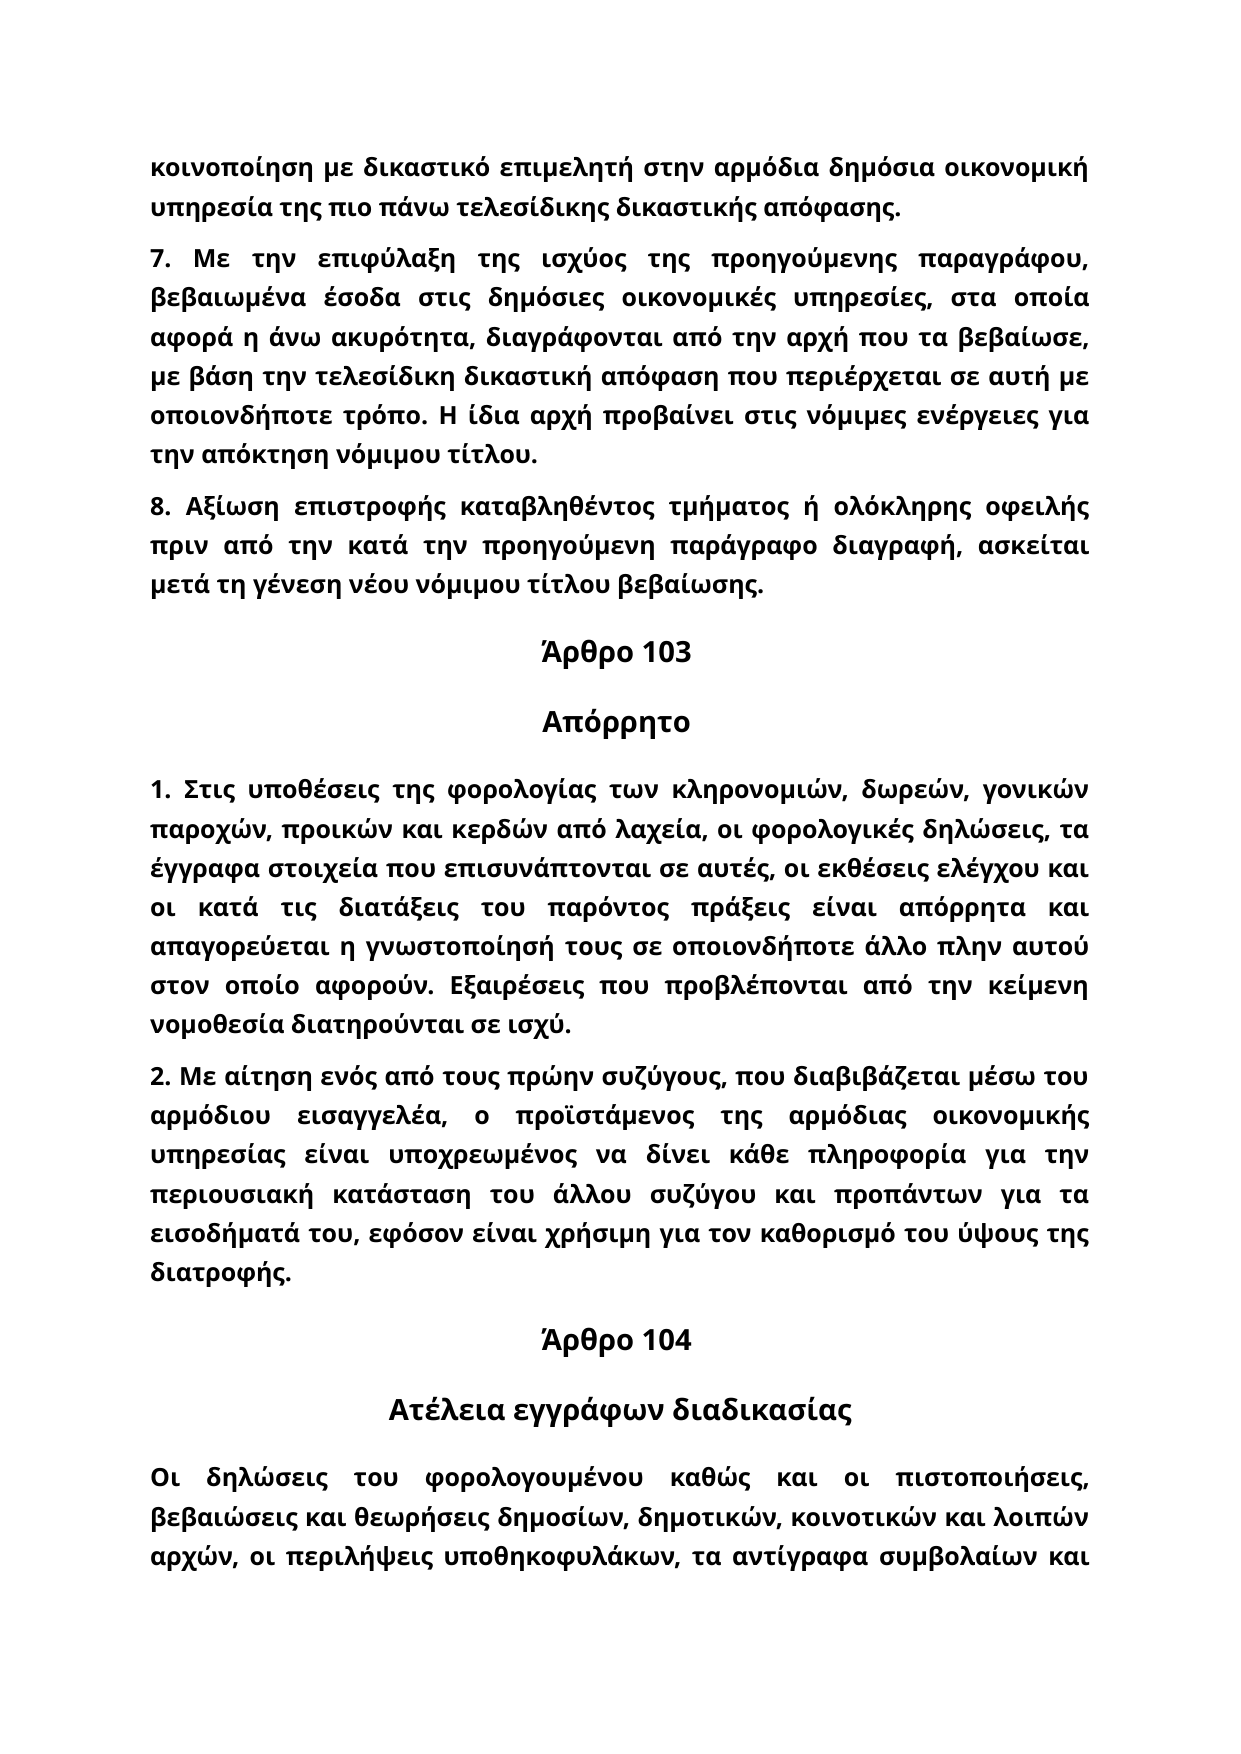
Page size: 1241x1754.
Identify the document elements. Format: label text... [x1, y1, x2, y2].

subtitle Άρθρο 103 [150, 631, 1090, 671]
subtitle Ατέλεια εγγράφων διαδικασίας [150, 1389, 1090, 1429]
subtitle Άρθρο 104 [150, 1319, 1090, 1358]
text 7. Με την επιφύλαξη της ισχύος της προηγούμενης παραγράφου, βεβαιωμένα έσοδα στις δημόσιες οικονομικές υπηρεσίες, στα οποία αφορά η άνω ακυρότητα, διαγράφονται από την αρχή που τα βεβαίωσε, με βάση την τελεσίδικη δικαστική απόφαση που περιέρχεται σε αυτή με οποιονδήποτε τρόπο. Η ίδια αρχή προβαίνει στις νόμιμες ενέργειες για την απόκτηση νόμιμου τίτλου. [150, 241, 1090, 471]
subtitle Απόρρητο [150, 701, 1090, 741]
text 8. Αξίωση επιστροφής καταβληθέντος τμήματος ή ολόκληρης οφειλής πριν από την κατά την προηγούμενη παράγραφο διαγραφή, ασκείται μετά τη γένεση νέου νόμιμου τίτλου βεβαίωσης. [150, 488, 1090, 601]
text 1. Στις υποθέσεις της φορολογίας των κληρονομιών, δωρεών, γονικών παροχών, προικών και κερδών από λαχεία, οι φορολογικές δηλώσεις, τα έγγραφα στοιχεία που επισυνάπτονται σε αυτές, οι εκθέσεις ελέγχου και οι κατά τις διατάξεις του παρόντος πράξεις είναι απόρρητα και απαγορεύεται η γνωστοποίησή τους σε οποιονδήποτε άλλο πλην αυτού στον οποίο αφορούν. Εξαιρέσεις που προβλέπονται από την κείμενη νομοθεσία διατηρούνται σε ισχύ. [150, 772, 1090, 1041]
text κοινοποίηση με δικαστικό επιμελητή στην αρμόδια δημόσια οικονομική υπηρεσία της πιο πάνω τελεσίδικης δικαστικής απόφασης. [150, 150, 1090, 223]
text 2. Με αίτηση ενός από τους πρώην συζύγους, που διαβιβάζεται μέσω του αρμόδιου εισαγγελέα, ο προϊστάμενος της αρμόδιας οικονομικής υπηρεσίας είναι υποχρεωμένος να δίνει κάθε πληροφορία για την περιουσιακή κατάσταση του άλλου συζύγου και προπάντων για τα εισοδήματά του, εφόσον είναι χρήσιμη για τον καθορισμό του ύψους της διατροφής. [150, 1059, 1090, 1289]
text Οι δηλώσεις του φορολογουμένου καθώς και οι πιστοποιήσεις, βεβαιώσεις και θεωρήσεις δημοσίων, δημοτικών, κοινοτικών και λοιπών αρχών, οι περιλήψεις υποθηκοφυλάκων, τα αντίγραφα συμβολαίων και [150, 1460, 1090, 1572]
